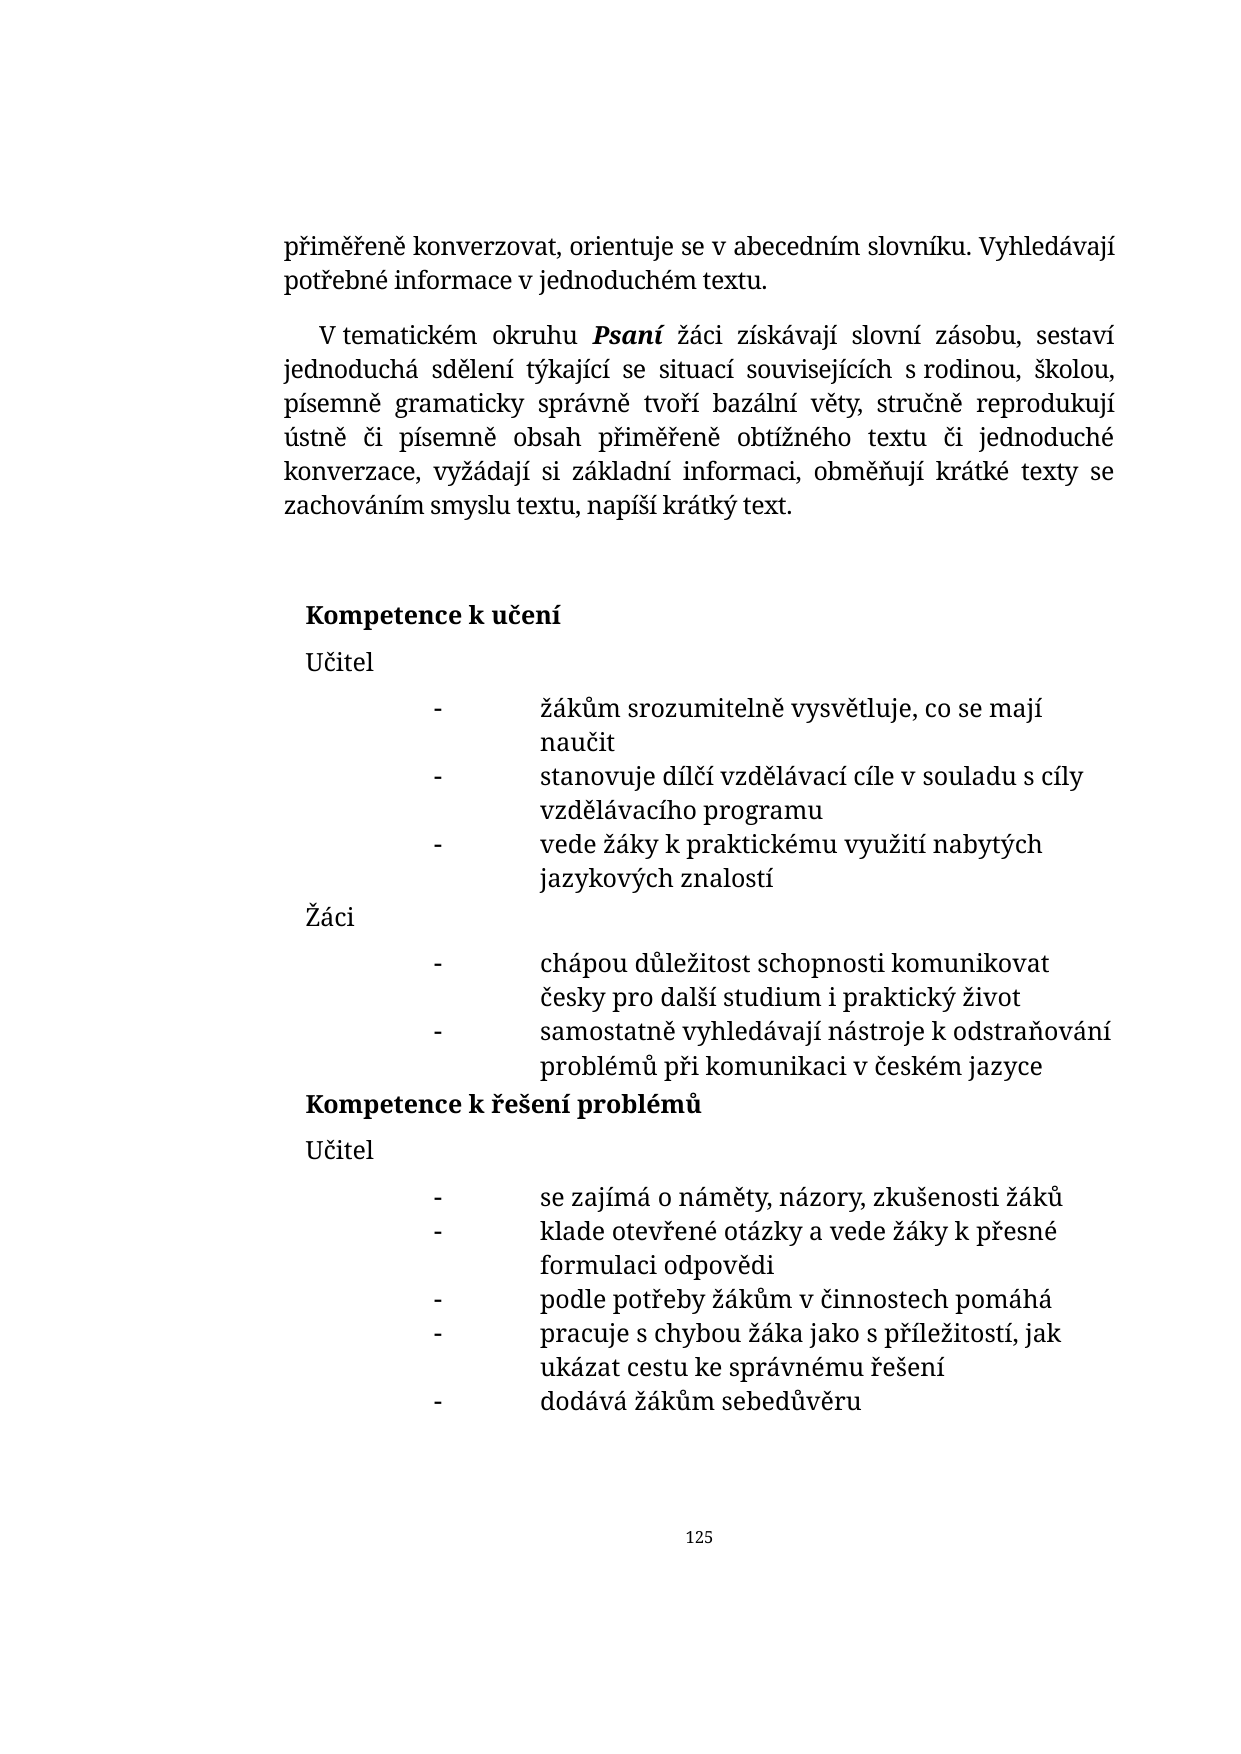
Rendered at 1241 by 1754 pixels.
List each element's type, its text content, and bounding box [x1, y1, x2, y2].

list se zajímá o náměty, názory, zkušenosti žáků [434, 1179, 1115, 1213]
list pracuje s chybou žáka jako s příležitostí, jak ukázat cestu ke správnému řešení [434, 1316, 1115, 1384]
list samostatně vyhledávají nástroje k odstraňování problémů při komunikaci v českém jazyce [434, 1014, 1115, 1082]
text V tematickém okruhu Psaní žáci získávají slovní zásobu, sestaví jednoduchá sdělení týkající se situací souvisejících s rodinou, školou, písemně gramaticky správně tvoří bazální věty, stručně reprodukují ústně či písemně obsah přiměřeně obtížného textu či jednoduché konverzace, vyžádají si základní informaci, obměňují krátké texty se zachováním smyslu textu, napíší krátký text. [283, 318, 1115, 522]
list dodává žákům sebedůvěru [434, 1384, 1115, 1418]
list vede žáky k praktickému využití nabytých jazykových znalostí [434, 827, 1115, 895]
list klade otevřené otázky a vede žáky k přesné formulaci odpovědi [434, 1213, 1115, 1282]
text Kompetence k učení [305, 598, 1115, 632]
text Učitel [305, 1133, 1115, 1167]
text přiměřeně konverzovat, orientuje se v abecedním slovníku. Vyhledávají potřebné informace v jednoduchém textu. [283, 229, 1115, 297]
list stanovuje dílčí vzdělávací cíle v souladu s cíly vzdělávacího programu [434, 759, 1115, 827]
text Kompetence k řešení problémů [305, 1086, 1115, 1120]
list podle potřeby žákům v činnostech pomáhá [434, 1282, 1115, 1316]
text Žáci [305, 899, 1115, 933]
text Učitel [305, 644, 1115, 678]
list žákům srozumitelně vysvětluje, co se mají naučit [434, 691, 1115, 759]
list chápou důležitost schopnosti komunikovat česky pro další studium i praktický život [434, 946, 1115, 1014]
